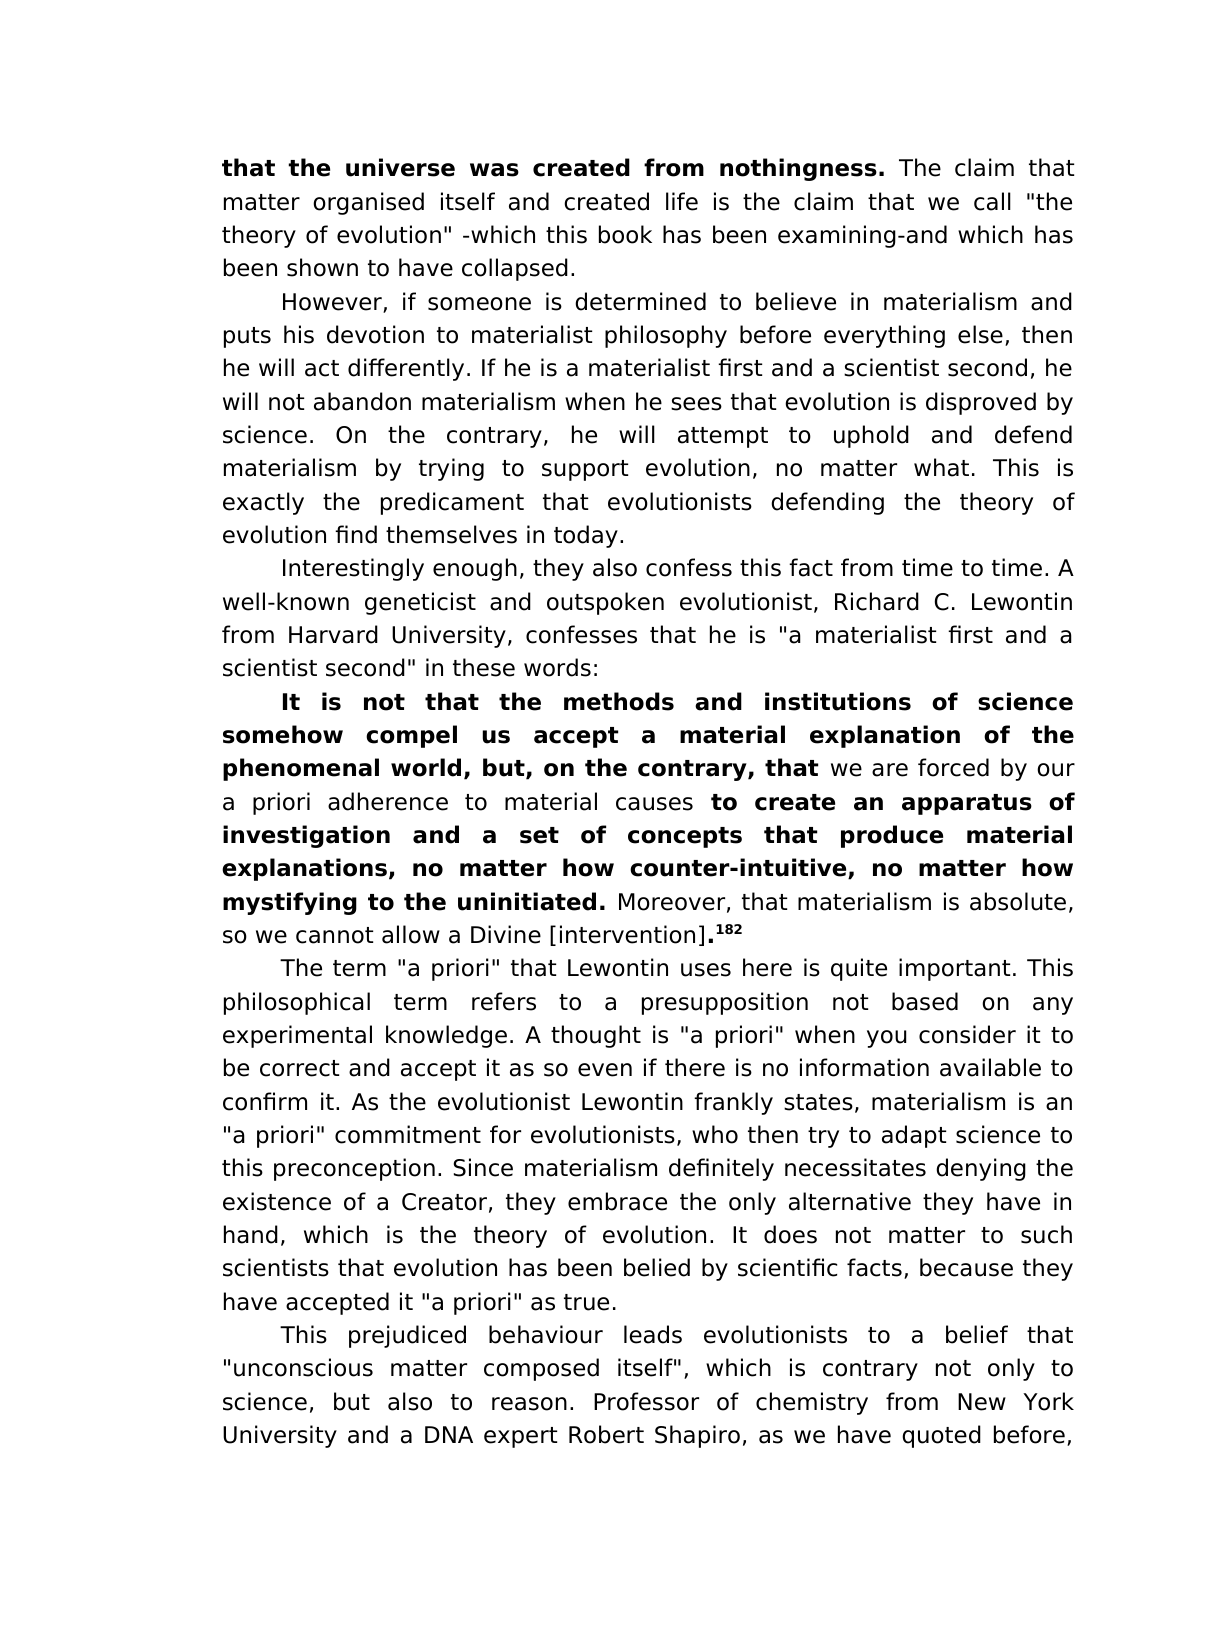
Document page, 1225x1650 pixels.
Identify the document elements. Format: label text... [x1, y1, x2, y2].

text that the universe was created from nothingness. The claim that matter organised itself and created life is the claim that we call "the theory of evolution" -which this book has been examining-and which has been shown to have collapsed. [222, 150, 1075, 283]
text This prejudiced behaviour leads evolutionists to a belief that "unconscious matter composed itself", which is contrary not only to science, but also to reason. Professor of chemistry from New York University and a DNA expert Robert Shapiro, as we have quoted before, [222, 1317, 1075, 1450]
text It is not that the methods and institutions of science somehow compel us accept a material explanation of the phenomenal world, but, on the contrary, that we are forced by our a priori adherence to material causes to create an apparatus of investigation and a set of concepts that produce material explanations, no matter how counter-intuitive, no matter how mystifying to the uninitiated. Moreover, that materialism is absolute, so we cannot allow a Divine [intervention].182 [222, 683, 1075, 950]
text Interestingly enough, they also confess this fact from time to time. A well-known geneticist and outspoken evolutionist, Richard C. Lewontin from Harvard University, confesses that he is "a materialist first and a scientist second" in these words: [222, 550, 1075, 683]
text The term "a priori" that Lewontin uses here is quite important. This philosophical term refers to a presupposition not based on any experimental knowledge. A thought is "a priori" when you consider it to be correct and accept it as so even if there is no information available to confirm it. As the evolutionist Lewontin frankly states, materialism is an "a priori" commitment for evolutionists, who then try to adapt science to this preconception. Since materialism definitely necessitates denying the existence of a Creator, they embrace the only alternative they have in hand, which is the theory of evolution. It does not matter to such scientists that evolution has been belied by scientific facts, because they have accepted it "a priori" as true. [222, 950, 1075, 1317]
text However, if someone is determined to believe in materialism and puts his devotion to materialist philosophy before everything else, then he will act differently. If he is a materialist first and a scientist second, he will not abandon materialism when he sees that evolution is disproved by science. On the contrary, he will attempt to uphold and defend materialism by trying to support evolution, no matter what. This is exactly the predicament that evolutionists defending the theory of evolution find themselves in today. [222, 283, 1075, 550]
